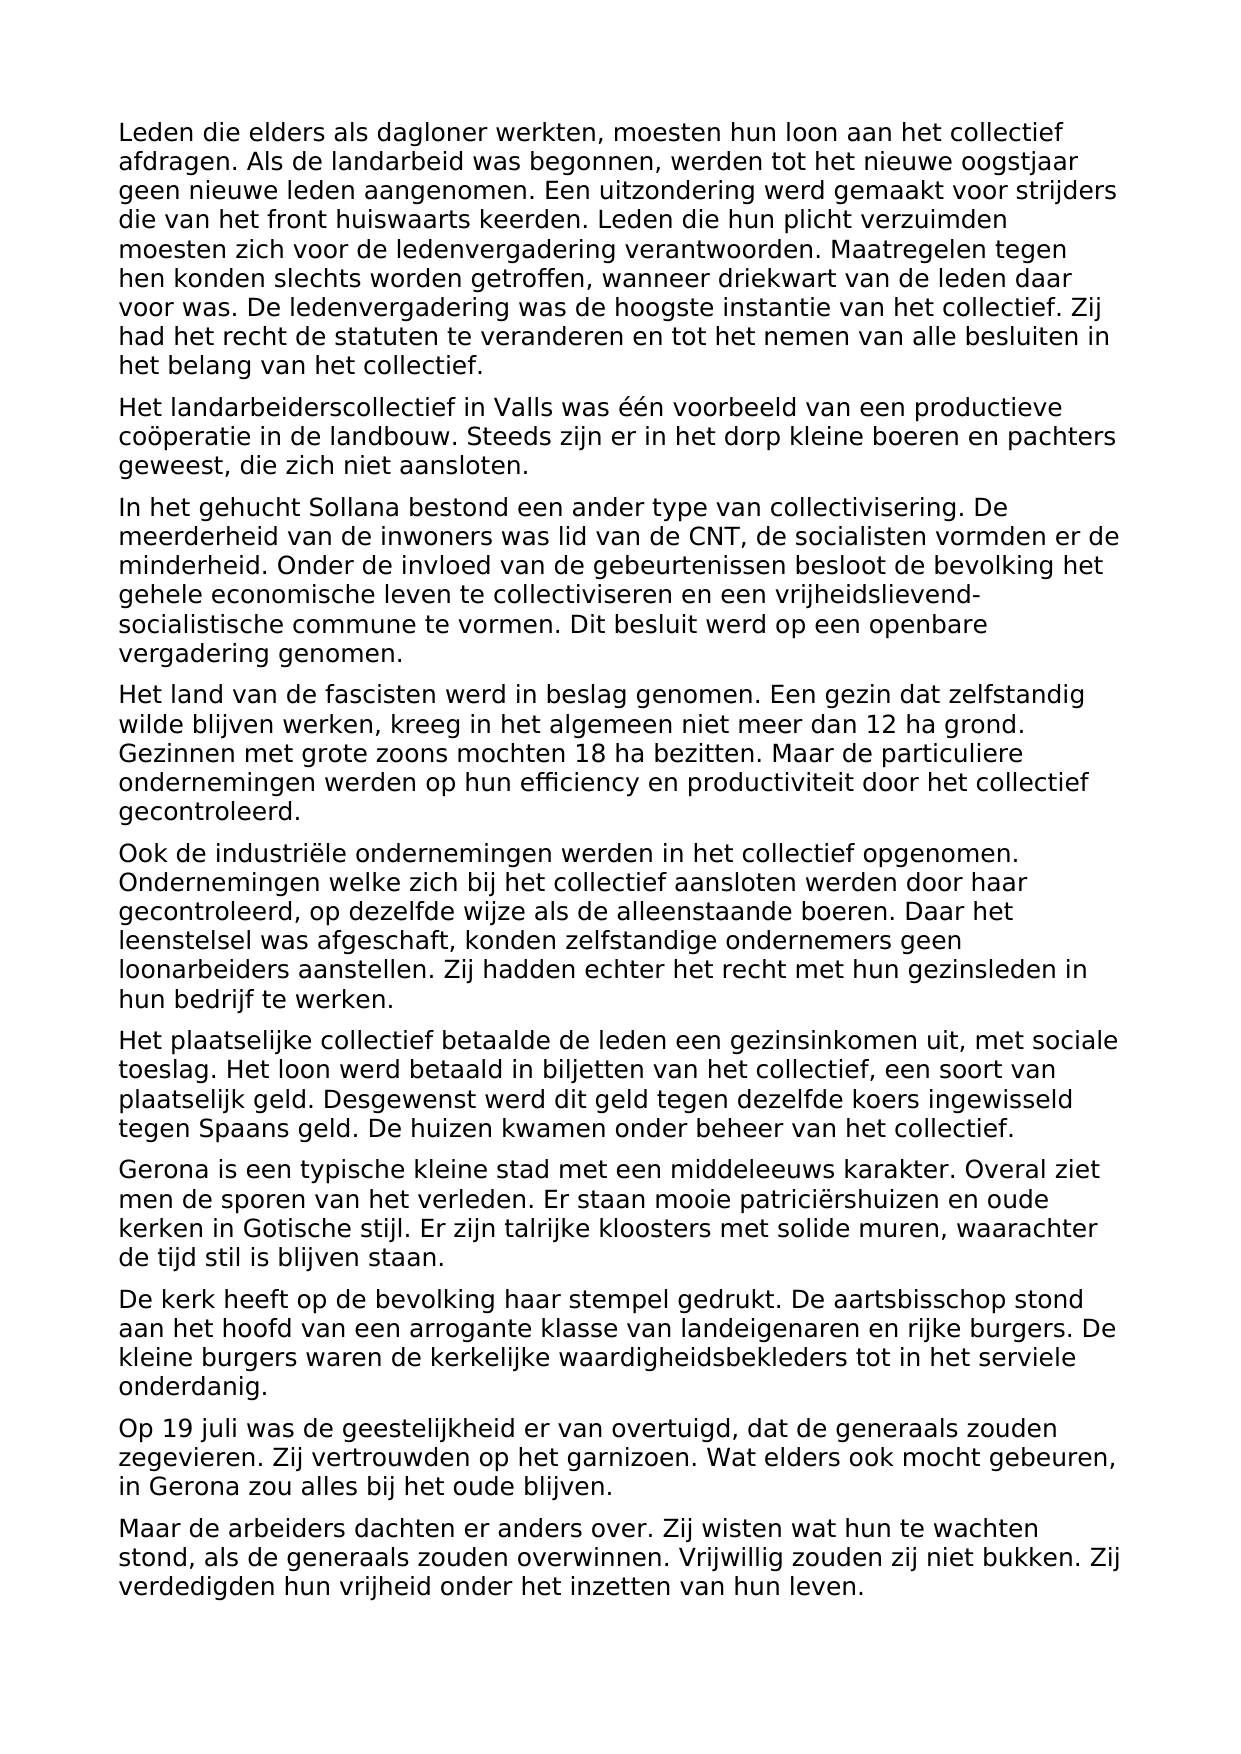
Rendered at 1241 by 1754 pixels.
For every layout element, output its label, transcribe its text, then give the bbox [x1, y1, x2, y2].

text Gerona is een typische kleine stad met een middeleeuws karakter. Overal ziet men de sporen van het verleden. Er staan mooie patriciërshuizen en oude kerken in Gotische stijl. Er zijn talrijke kloosters met solide muren, waarachter de tijd stil is blijven staan. [118, 1156, 1122, 1272]
text Leden die elders als dagloner werkten, moesten hun loon aan het collectief afdragen. Als de landarbeid was begonnen, werden tot het nieuwe oogstjaar geen nieuwe leden aangenomen. Een uitzondering werd gemaakt voor strijders die van het front huiswaarts keerden. Leden die hun plicht verzuimden moesten zich voor de ledenvergadering verantwoorden. Maatregelen tegen hen konden slechts worden getroffen, wanneer driekwart van de leden daar voor was. De ledenvergadering was de hoogste instantie van het collectief. Zij had het recht de statuten te veranderen en tot het nemen van alle besluiten in het belang van het collectief. [118, 118, 1122, 381]
text Het land van de fascisten werd in beslag genomen. Een gezin dat zelfstandig wilde blijven werken, kreeg in het algemeen niet meer dan 12 ha grond. Gezinnen met grote zoons mochten 18 ha bezitten. Maar de particuliere ondernemingen werden op hun efficiency en productiviteit door het collectief gecontroleerd. [118, 681, 1122, 826]
text Ook de industriële ondernemingen werden in het collectief opgenomen. Ondernemingen welke zich bij het collectief aansloten werden door haar gecontroleerd, op dezelfde wijze als de alleenstaande boeren. Daar het leenstelsel was afgeschaft, konden zelfstandige ondernemers geen loonarbeiders aanstellen. Zij hadden echter het recht met hun gezinsleden in hun bedrijf te werken. [118, 839, 1122, 1014]
text De kerk heeft op de bevolking haar stempel gedrukt. De aartsbisschop stond aan het hoofd van een arrogante klasse van landeigenaren en rijke burgers. De kleine burgers waren de kerkelijke waardigheidsbekleders tot in het serviele onderdanig. [118, 1285, 1122, 1401]
text Maar de arbeiders dachten er anders over. Zij wisten wat hun te wachten stond, als de generaals zouden overwinnen. Vrijwillig zouden zij niet bukken. Zij verdedigden hun vrijheid onder het inzetten van hun leven. [118, 1514, 1122, 1601]
text Het plaatselijke collectief betaalde de leden een gezinsinkomen uit, met sociale toeslag. Het loon werd betaald in biljetten van het collectief, een soort van plaatselijk geld. Desgewenst werd dit geld tegen dezelfde koers ingewisseld tegen Spaans geld. De huizen kwamen onder beheer van het collectief. [118, 1026, 1122, 1143]
text Het landarbeiderscollectief in Valls was één voorbeeld van een productieve coöperatie in de landbouw. Steeds zijn er in het dorp kleine boeren en pachters geweest, die zich niet aansloten. [118, 393, 1122, 481]
text In het gehucht Sollana bestond een ander type van collectivisering. De meerderheid van de inwoners was lid van de CNT, de socialisten vormden er de minderheid. Onder de invloed van de gebeurtenissen besloot de bevolking het gehele economische leven te collectiviseren en een vrijheidslievend-socialistische commune te vormen. Dit besluit werd op een openbare vergadering genomen. [118, 493, 1122, 668]
text Op 19 juli was de geestelijkheid er van overtuigd, dat de generaals zouden zegevieren. Zij vertrouwden op het garnizoen. Wat elders ook mocht gebeuren, in Gerona zou alles bij het oude blijven. [118, 1414, 1122, 1501]
